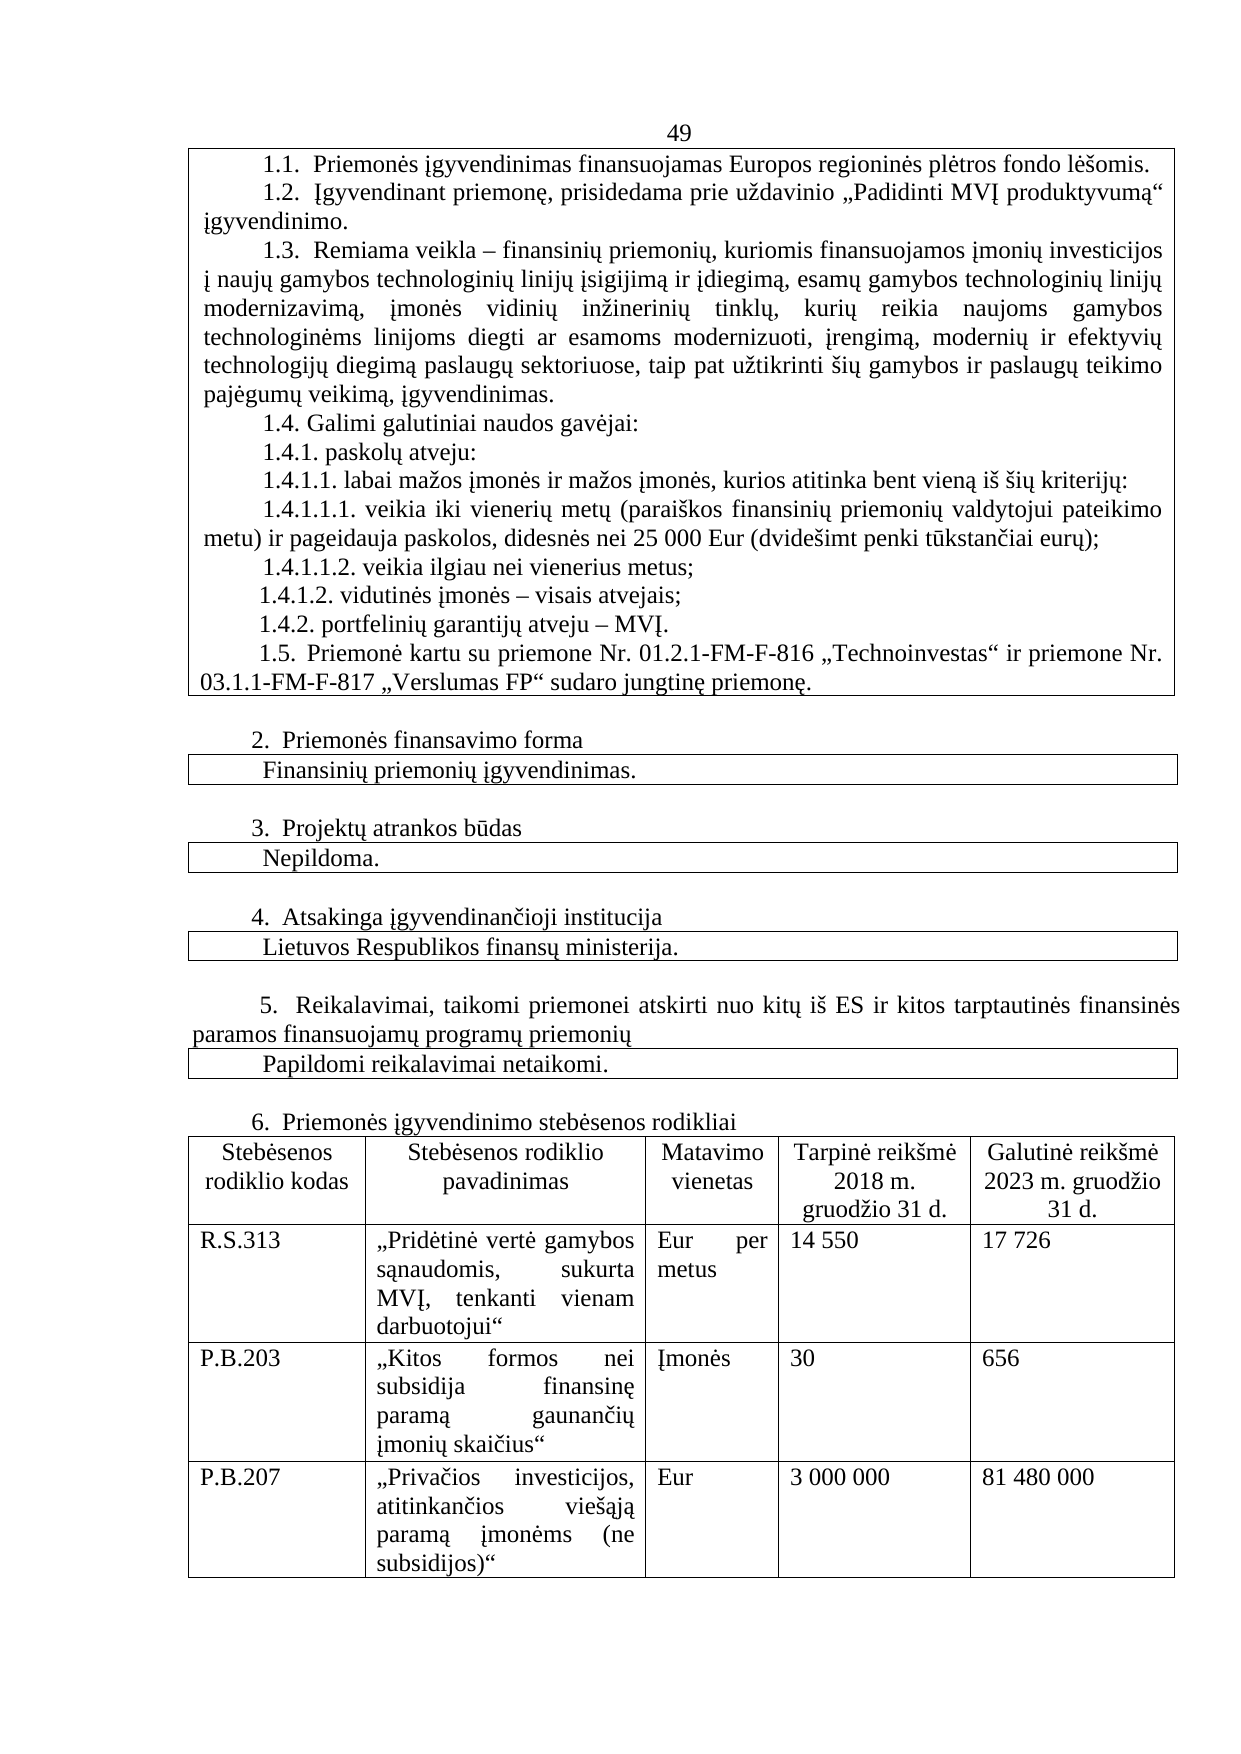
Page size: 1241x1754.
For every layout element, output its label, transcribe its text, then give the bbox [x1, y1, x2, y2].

table_header 1.1. Priemonės įgyvendinimas finansuojamas Europos regioninės plėtros fondo lėšomis. [189, 149, 1174, 177]
table_cell „Privačios investicijos, atitinkančios viešąją paramą įmonėms (ne subsidijos)“ [366, 1462, 645, 1577]
text 5. Reikalavimai, taikomi priemonei atskirti nuo kitų iš ES ir kitos tarptautinės finansinės paramos finansuojamų programų priemonių [192, 990, 1181, 1048]
text 3. Projektų atrankos būdas [251, 813, 1181, 842]
table_header Nepildoma. [189, 843, 1177, 872]
table_cell R.S.313 [189, 1225, 365, 1342]
table_cell 17 726 [971, 1225, 1174, 1342]
table_cell Eur [646, 1462, 778, 1577]
table_header Matavimo vienetas [646, 1137, 778, 1224]
text 6. Priemonės įgyvendinimo stebėsenos rodikliai [251, 1107, 1181, 1136]
table_cell 1.2. Įgyvendinant priemonę, prisidedama prie uždavinio „Padidinti MVĮ produktyvumą“ įgyvendinimo. [189, 178, 1174, 235]
text 4. Atsakinga įgyvendinančioji institucija [251, 902, 1181, 931]
table_cell P.B.207 [189, 1462, 365, 1577]
table_header Tarpinė reikšmė 2018 m. gruodžio 31 d. [779, 1137, 970, 1224]
table_cell 81 480 000 [971, 1462, 1174, 1577]
table_header Papildomi reikalavimai netaikomi. [189, 1049, 1177, 1077]
table_cell P.B.203 [189, 1343, 365, 1461]
table_header Galutinė reikšmė 2023 m. gruodžio 31 d. [971, 1137, 1174, 1224]
table_cell Įmonės [646, 1343, 778, 1461]
table_cell 30 [779, 1343, 970, 1461]
table_cell 3 000 000 [779, 1462, 970, 1577]
table_cell Eur per metus [646, 1225, 778, 1342]
table_cell „Pridėtinė vertė gamybos sąnaudomis, sukurta MVĮ, tenkanti vienam darbuotojui“ [366, 1225, 645, 1342]
table_header Lietuvos Respublikos finansų ministerija. [189, 932, 1177, 960]
table_header Stebėsenos rodiklio kodas [189, 1137, 365, 1224]
text 2. Priemonės finansavimo forma [251, 725, 1181, 754]
table_header Finansinių priemonių įgyvendinimas. [189, 755, 1177, 784]
table_cell 14 550 [779, 1225, 970, 1342]
table_cell 656 [971, 1343, 1174, 1461]
table_cell 1.3. Remiama veikla – finansinių priemonių, kuriomis finansuojamos įmonių investicijos į naujų gamybos technologinių linijų įsigijimą ir įdiegimą, esamų gamybos technologinių linijų modernizavimą, įmonės vidinių inžinerinių tinklų, kurių reikia naujoms gamybos technologinėms linijoms diegti ar esamoms modernizuoti, įrengimą, modernių ir efektyvių technologijų diegimą paslaugų sektoriuose, taip pat užtikrinti šių gamybos ir paslaugų teikimo pajėgumų veikimą, įgyvendinimas. 1.4. Galimi galutiniai naudos gavėjai: 1.4.1. paskolų atveju: 1.4.1.1. labai mažos įmonės ir mažos įmonės, kurios atitinka bent vieną iš šių kriterijų: 1.4.1.1.1. veikia iki vienerių metų (paraiškos finansinių priemonių valdytojui pateikimo metu) ir pageidauja paskolos, didesnės nei 25 000 Eur (dvidešimt penki tūkstančiai eurų); 1.4.1.1.2. veikia ilgiau nei vienerius metus; 1.4.1.2. vidutinės įmonės – visais atvejais; 1.4.2. portfelinių garantijų atveju – MVĮ. 1.5. Priemonė kartu su priemone Nr. 01.2.1-FM-F-816 „Technoinvestas“ ir priemone Nr. 03.1.1-FM-F-817 „Verslumas FP“ sudaro jungtinę priemonę. [189, 235, 1174, 695]
table_cell „Kitos formos nei subsidija finansinę paramą gaunančių įmonių skaičius“ [366, 1343, 645, 1461]
table_header Stebėsenos rodiklio pavadinimas [366, 1137, 645, 1224]
